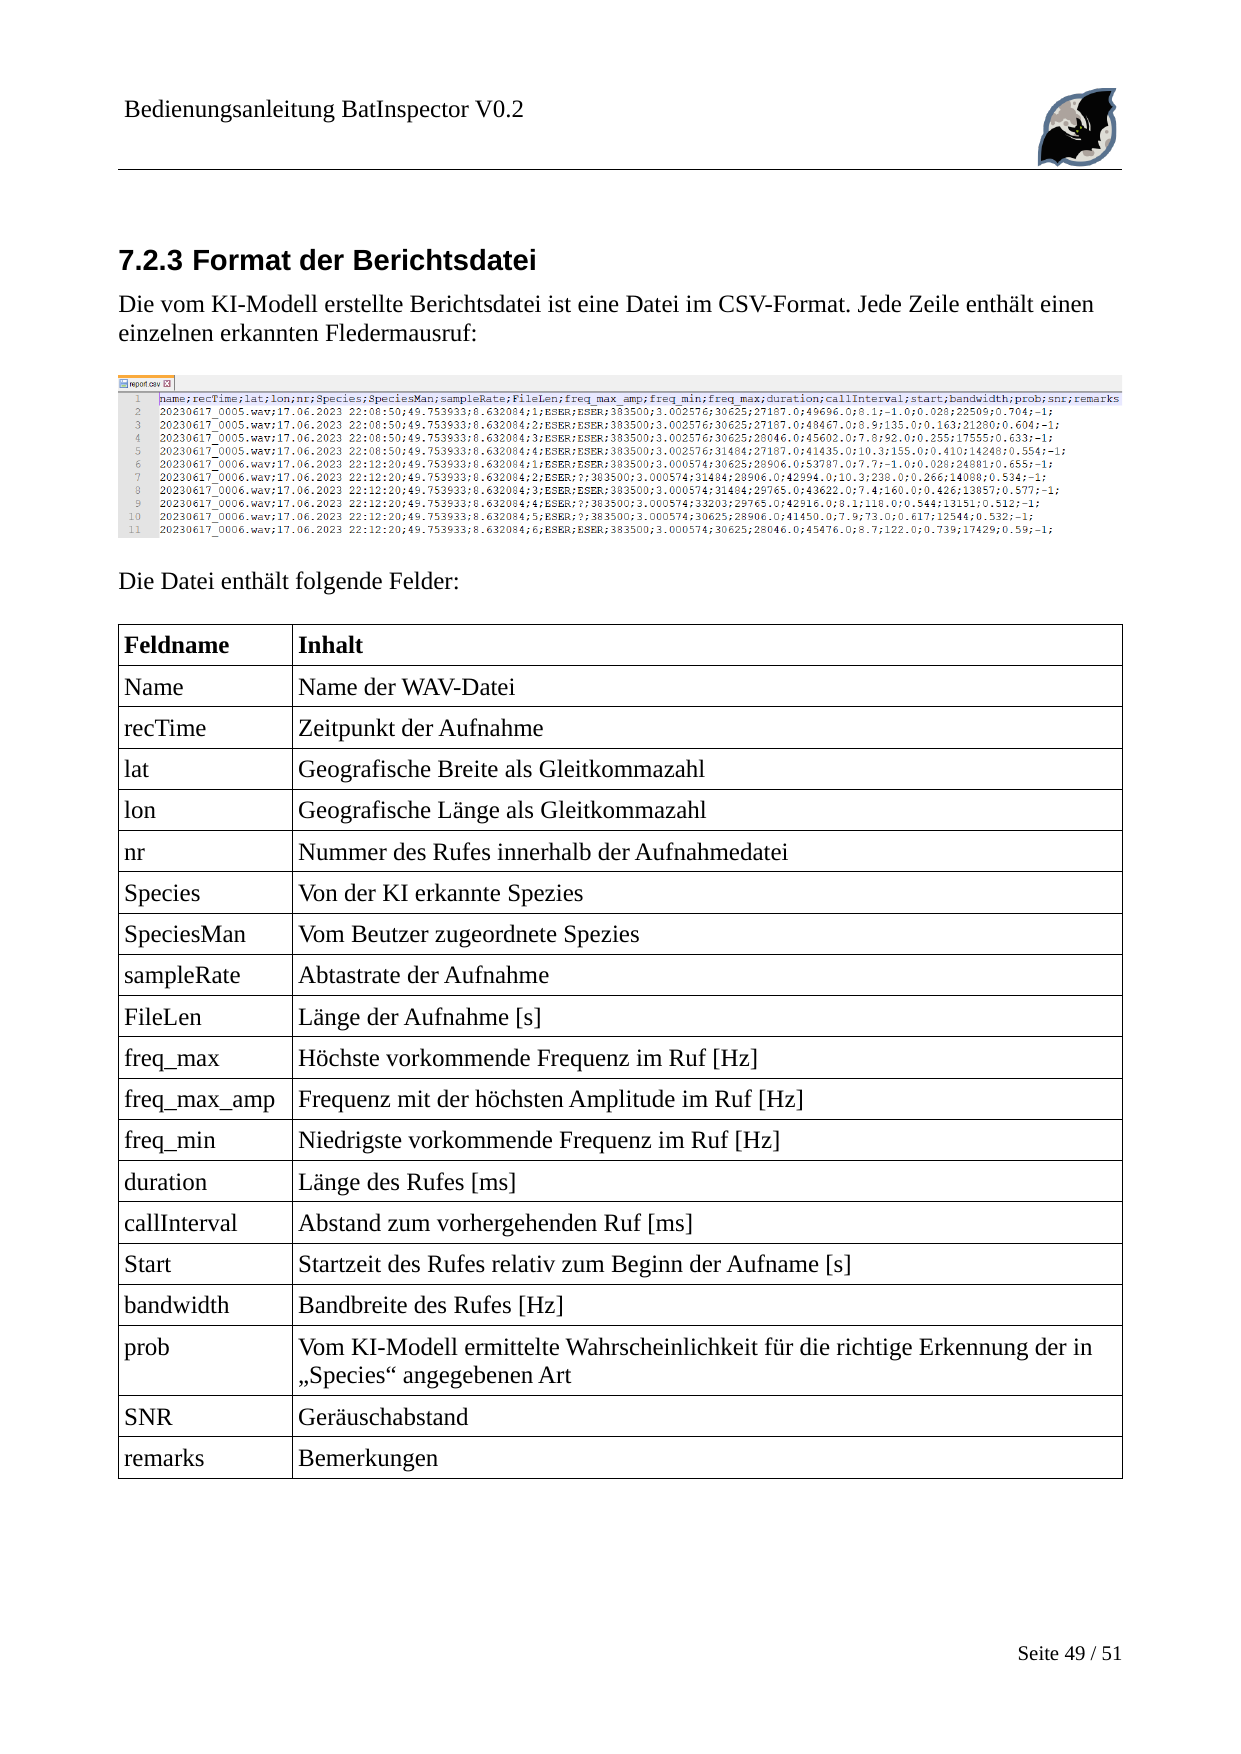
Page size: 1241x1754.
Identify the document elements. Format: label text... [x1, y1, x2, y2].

table_header Inhalt [293, 625, 1122, 665]
table_cell recTime [119, 707, 292, 747]
text Die vom KI-Modell erstellte Berichtsdatei ist eine Datei im CSV-Format. Jede Zeile enthält einen einzelnen erkannten Fledermausruf: [118, 289, 1122, 346]
table_cell Vom Beutzer zugeordnete Spezies [293, 914, 1122, 954]
table_cell SpeciesMan [119, 914, 292, 954]
table_cell remarks [119, 1437, 292, 1477]
table_cell Vom KI-Modell ermittelte Wahrscheinlichkeit für die richtige Erkennung der in „Species“ angegebenen Art [293, 1326, 1122, 1395]
table_cell Bemerkungen [293, 1437, 1122, 1477]
table_cell Frequenz mit der höchsten Amplitude im Ruf [Hz] [293, 1079, 1122, 1119]
table_cell Name [119, 666, 292, 706]
picture [1037, 88, 1117, 167]
table_cell Name der WAV-Datei [293, 666, 1122, 706]
table_cell sampleRate [119, 955, 292, 995]
table_cell Länge der Aufnahme [s] [293, 996, 1122, 1036]
table_cell duration [119, 1161, 292, 1201]
table_cell Länge des Rufes [ms] [293, 1161, 1122, 1201]
table_cell lat [119, 749, 292, 789]
table_cell Zeitpunkt der Aufnahme [293, 707, 1122, 747]
table_cell Geräuschabstand [293, 1396, 1122, 1436]
table_cell Geografische Länge als Gleitkommazahl [293, 790, 1122, 830]
picture [118, 375, 1123, 538]
table_cell freq_max [119, 1037, 292, 1077]
table_cell Höchste vorkommende Frequenz im Ruf [Hz] [293, 1037, 1122, 1077]
table_cell callInterval [119, 1202, 292, 1242]
table_cell Startzeit des Rufes relativ zum Beginn der Aufname [s] [293, 1244, 1122, 1284]
table_cell freq_min [119, 1120, 292, 1160]
table_cell freq_max_amp [119, 1079, 292, 1119]
text Die Datei enthält folgende Felder: [118, 566, 1122, 595]
table_header Feldname [119, 625, 292, 665]
table_cell bandwidth [119, 1285, 292, 1325]
table_cell nr [119, 831, 292, 871]
table_cell FileLen [119, 996, 292, 1036]
table_cell prob [119, 1326, 292, 1395]
table_cell Abtastrate der Aufnahme [293, 955, 1122, 995]
table_cell Species [119, 872, 292, 912]
table_cell lon [119, 790, 292, 830]
table_cell Geografische Breite als Gleitkommazahl [293, 749, 1122, 789]
table_cell Nummer des Rufes innerhalb der Aufnahmedatei [293, 831, 1122, 871]
table_cell Bandbreite des Rufes [Hz] [293, 1285, 1122, 1325]
table_cell Niedrigste vorkommende Frequenz im Ruf [Hz] [293, 1120, 1122, 1160]
table_cell Abstand zum vorhergehenden Ruf [ms] [293, 1202, 1122, 1242]
subtitle Format der Berichtsdatei [118, 243, 1122, 276]
table_cell Start [119, 1244, 292, 1284]
table_cell Von der KI erkannte Spezies [293, 872, 1122, 912]
table_cell SNR [119, 1396, 292, 1436]
